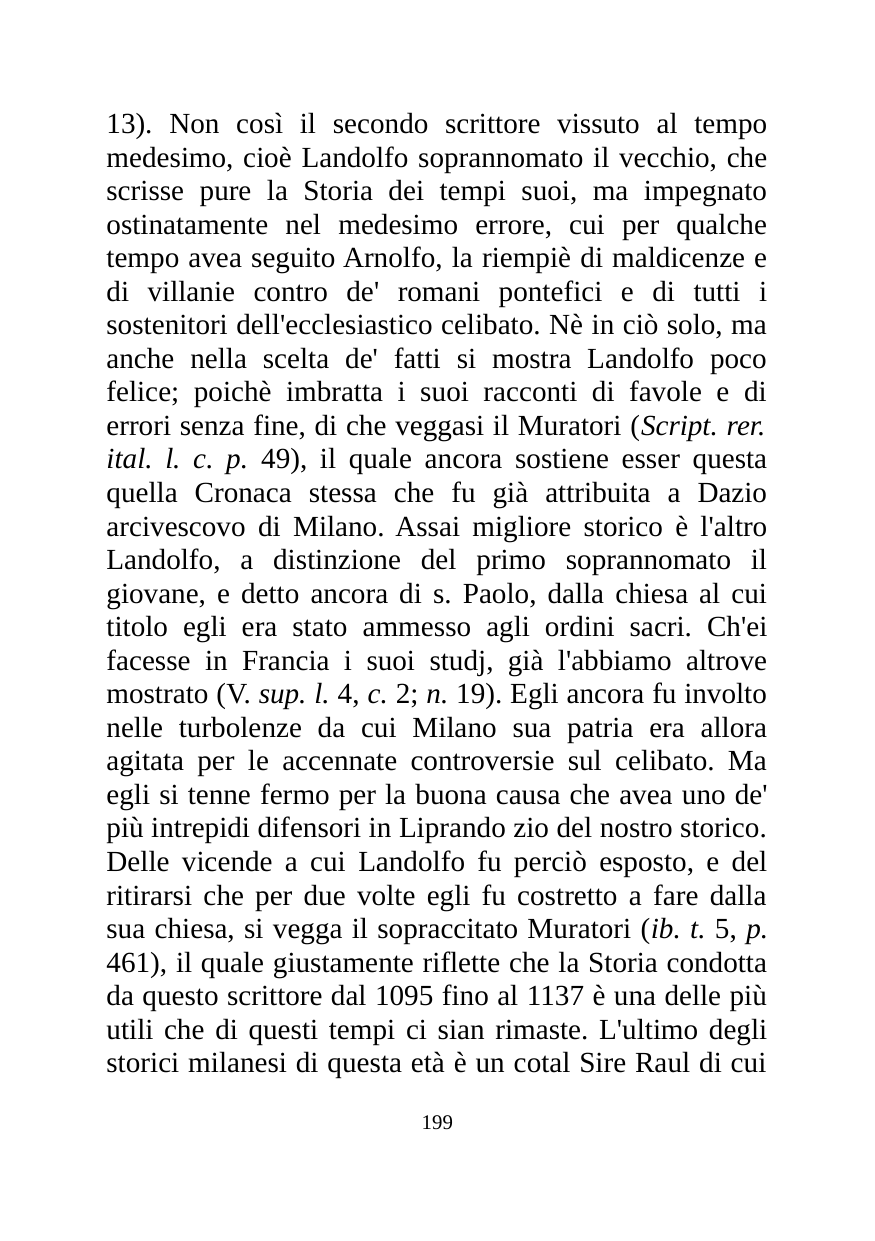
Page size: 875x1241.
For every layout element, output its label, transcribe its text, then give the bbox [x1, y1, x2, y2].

text 13). Non così il secondo scrittore vissuto al tempo medesimo, cioè Landolfo soprannomato il vecchio, che scrisse pure la Storia dei tempi suoi, ma impegnato ostinatamente nel medesimo errore, cui per qualche tempo avea seguito Arnolfo, la riempiè di maldicenze e di villanie contro de' romani pontefici e di tutti i sostenitori dell'ecclesiastico celibato. Nè in ciò solo, ma anche nella scelta de' fatti si mostra Landolfo poco felice; poichè imbratta i suoi racconti di favole e di errori senza fine, di che veggasi il Muratori (Script. rer. ital. l. c. p. 49), il quale ancora sostiene esser questa quella Cronaca stessa che fu già attribuita a Dazio arcivescovo di Milano. Assai migliore storico è l'altro Landolfo, a distinzione del primo soprannomato il giovane, e detto ancora di s. Paolo, dalla chiesa al cui titolo egli era stato ammesso agli ordini sacri. Ch'ei facesse in Francia i suoi studj, già l'abbiamo altrove mostrato (V. sup. l. 4, c. 2; n. 19). Egli ancora fu involto nelle turbolenze da cui Milano sua patria era allora agitata per le accennate controversie sul celibato. Ma egli si tenne fermo per la buona causa che avea uno de' più intrepidi difensori in Liprando zio del nostro storico. Delle vicende a cui Landolfo fu perciò esposto, e del ritirarsi che per due volte egli fu costretto a fare dalla sua chiesa, si vegga il sopraccitato Muratori (ib. t. 5, p. 461), il quale giustamente riflette che la Storia condotta da questo scrittore dal 1095 fino al 1137 è una delle più utili che di questi tempi ci sian rimaste. L'ultimo degli storici milanesi di questa età è un cotal Sire Raul di cui [106, 106, 768, 1079]
